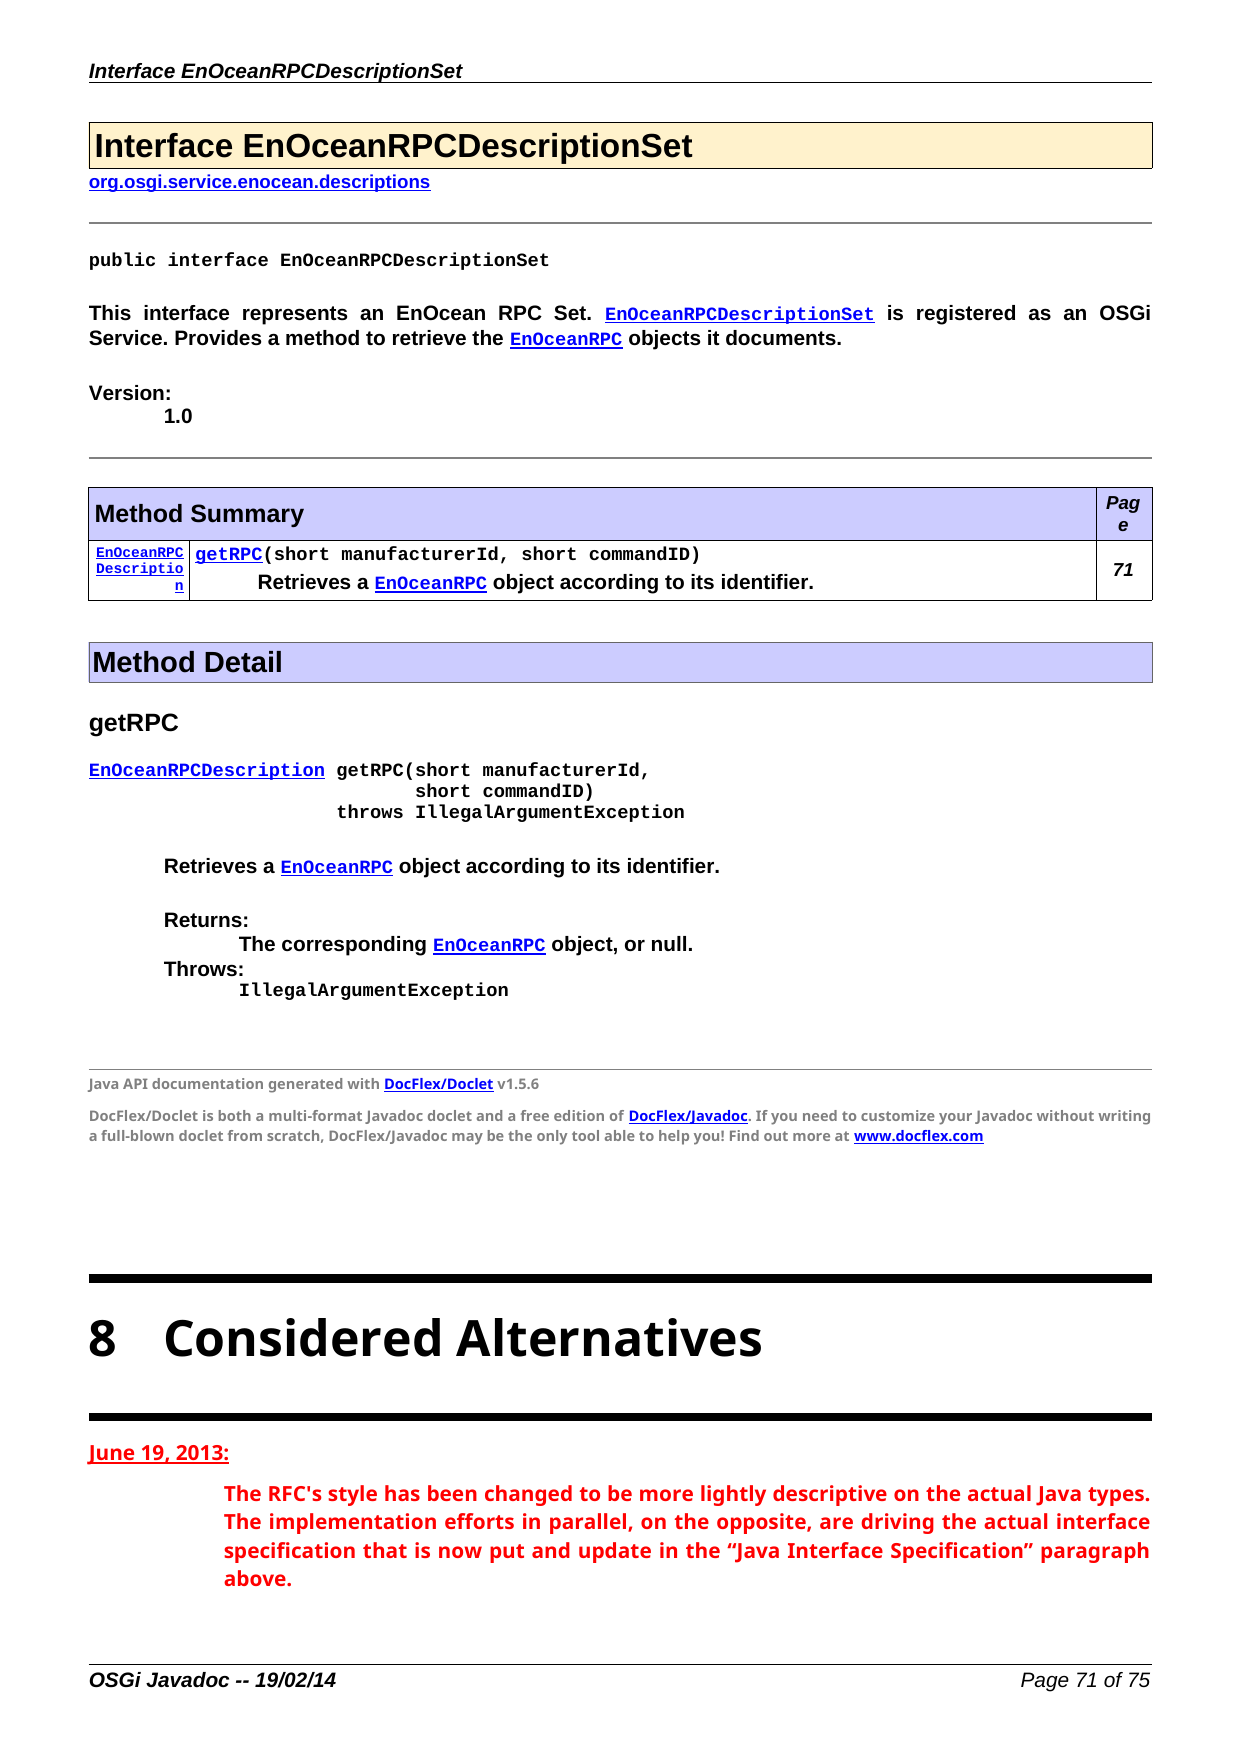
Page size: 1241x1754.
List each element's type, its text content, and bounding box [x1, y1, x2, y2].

text 1.0 [163, 404, 1152, 428]
text Version: [88, 380, 1152, 404]
subtitle Method Detail [90, 643, 1152, 682]
text Java API documentation generated with DocFlex/Doclet v1.5.6 [88, 1070, 1152, 1093]
text Retrieves a EnOceanRPC object according to its identifier. [163, 854, 1152, 879]
text org.osgi.service.enocean.descriptions [88, 171, 1152, 193]
table_header Page [1097, 488, 1152, 540]
table_cell EnOceanRPCDescription [89, 541, 189, 600]
text DocFlex/Doclet is both a multi-format Javadoc doclet and a free edition of DocFlex/Javadoc. If you need to customize your Javadoc without writing a full-blown doclet from scratch, DocFlex/Javadoc may be the only tool able to help you! Find out more at www.docflex.com [88, 1106, 1152, 1146]
subtitle Interface EnOceanRPCDescriptionSet [90, 123, 1152, 168]
table_cell 68 [1097, 541, 1152, 600]
table_cell getRPC(short manufacturerId, short commandID) Retrieves a EnOceanRPC object according to its identifier. [190, 541, 1096, 600]
text IllegalArgumentException [238, 981, 1152, 1002]
text This interface represents an EnOcean RPC Set. EnOceanRPCDescriptionSet is registered as an OSGi Service. Provides a method to retrieve the EnOceanRPC objects it documents. [88, 301, 1152, 351]
subtitle Considered Alternatives [88, 1275, 1152, 1421]
text The corresponding EnOceanRPC object, or null. [238, 932, 1152, 957]
text EnOceanRPCDescription getRPC(short manufacturerId, short commandID) throws IllegalArgumentException [88, 761, 1152, 824]
text The RFC's style has been changed to be more lightly descriptive on the actual Java types. The implementation efforts in parallel, on the opposite, are driving the actual interface specification that is now put and update in the “Java Interface Specification” paragraph above. [223, 1479, 1152, 1593]
subtitle getRPC [88, 708, 1152, 737]
text Returns: [163, 908, 1152, 932]
text Throws: [163, 957, 1152, 981]
text public interface EnOceanRPCDescriptionSet [88, 250, 1152, 272]
table_header Method Summary [89, 488, 1096, 540]
text June 19, 2013: [88, 1438, 1152, 1466]
